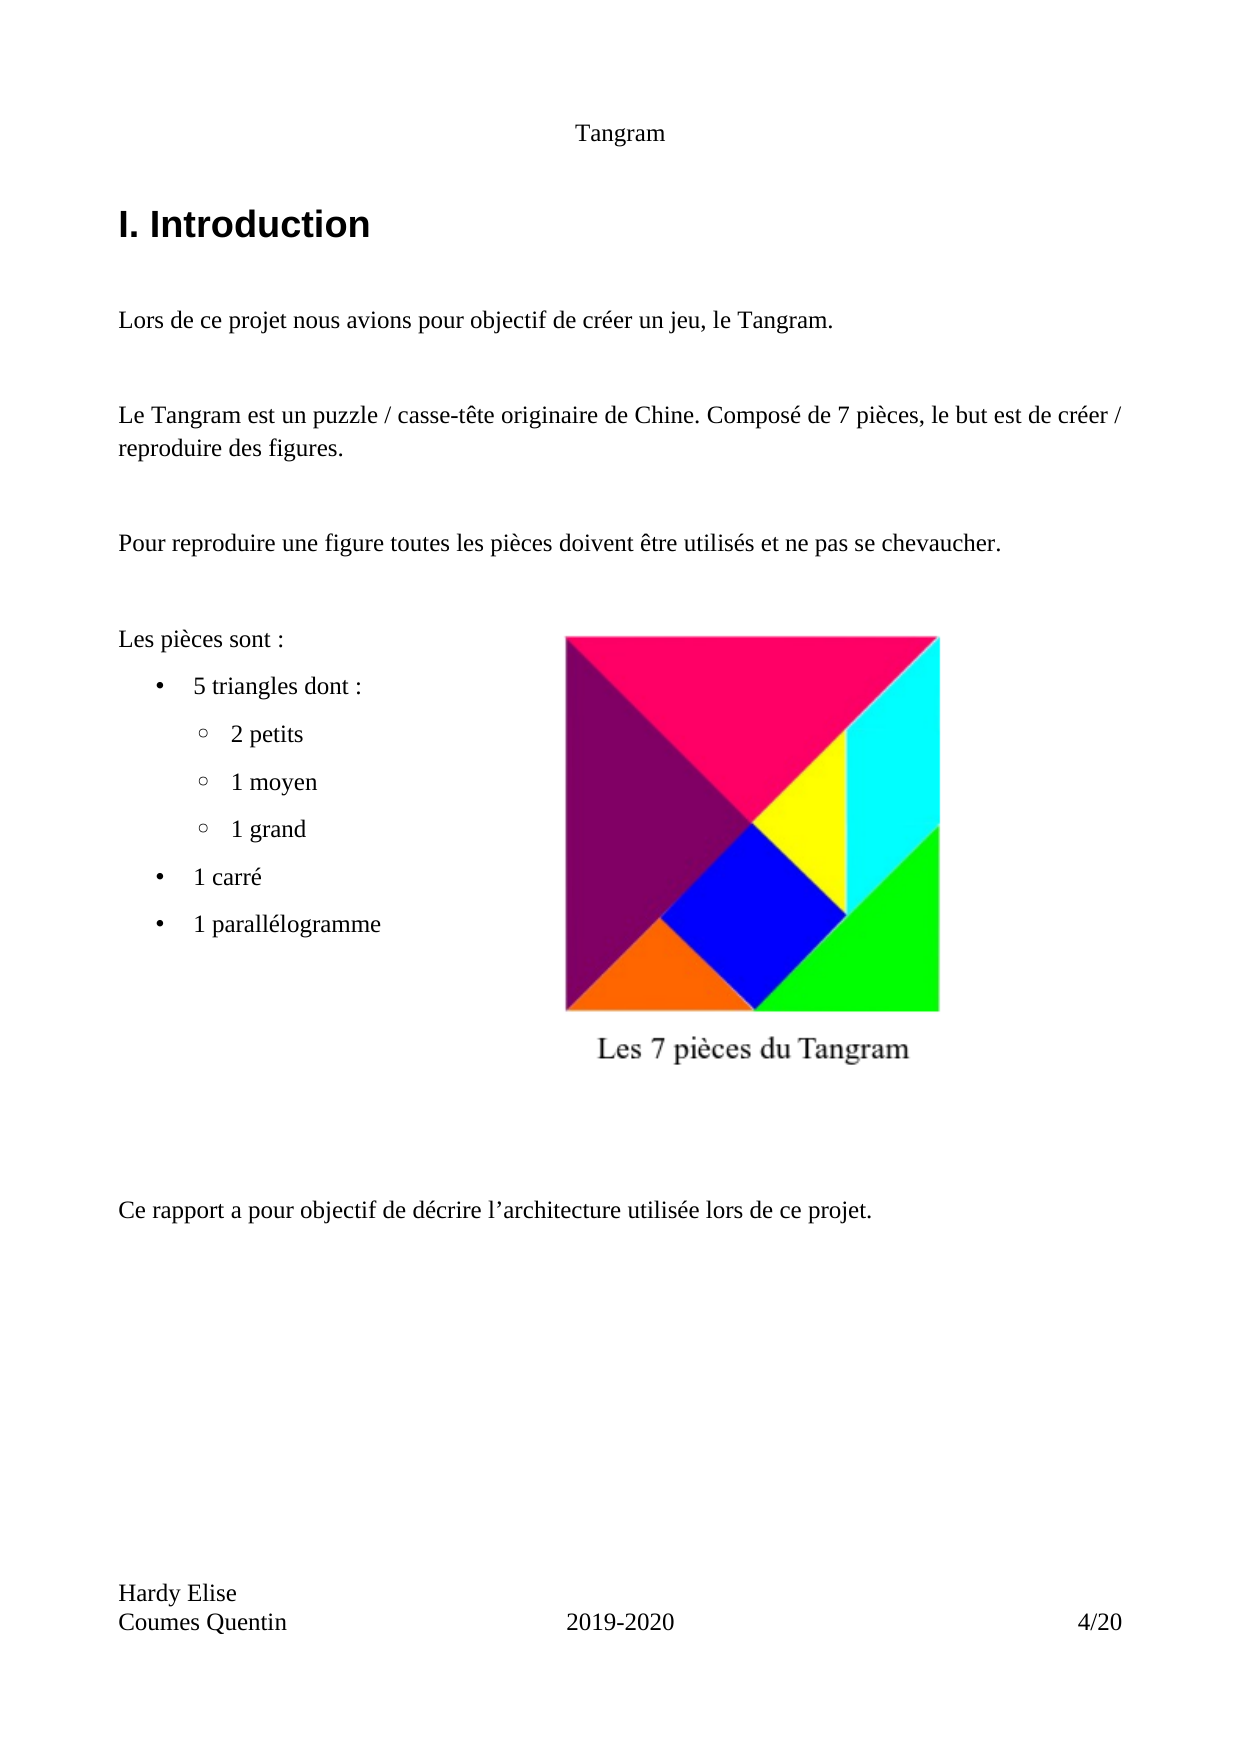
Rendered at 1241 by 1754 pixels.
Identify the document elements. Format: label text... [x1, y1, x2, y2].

list [956, 862, 1122, 891]
list [956, 814, 1122, 843]
list 5 triangles dont : [156, 671, 544, 700]
picture [544, 616, 956, 1079]
list 1 moyen [193, 767, 544, 795]
list [956, 719, 1122, 748]
text Le Tangram est un puzzle / casse-tête originaire de Chine. Composé de 7 pièces, le but est de créer / reproduire des figures. [118, 400, 1122, 462]
text Les pièces sont : [118, 624, 544, 652]
list 2 petits [193, 719, 544, 748]
subtitle I. Introduction [118, 201, 1122, 245]
text [956, 624, 1122, 652]
list [956, 671, 1122, 700]
text Pour reproduire une figure toutes les pièces doivent être utilisés et ne pas se chevaucher. [118, 528, 1122, 557]
text Lors de ce projet nous avions pour objectif de créer un jeu, le Tangram. [118, 305, 1122, 334]
list [956, 909, 1122, 938]
list 1 carré [156, 862, 544, 891]
list 1 parallélogramme [156, 909, 544, 938]
text Ce rapport a pour objectif de décrire l’architecture utilisée lors de ce projet. [118, 1195, 1122, 1224]
list 1 grand [193, 814, 544, 843]
list [956, 767, 1122, 795]
